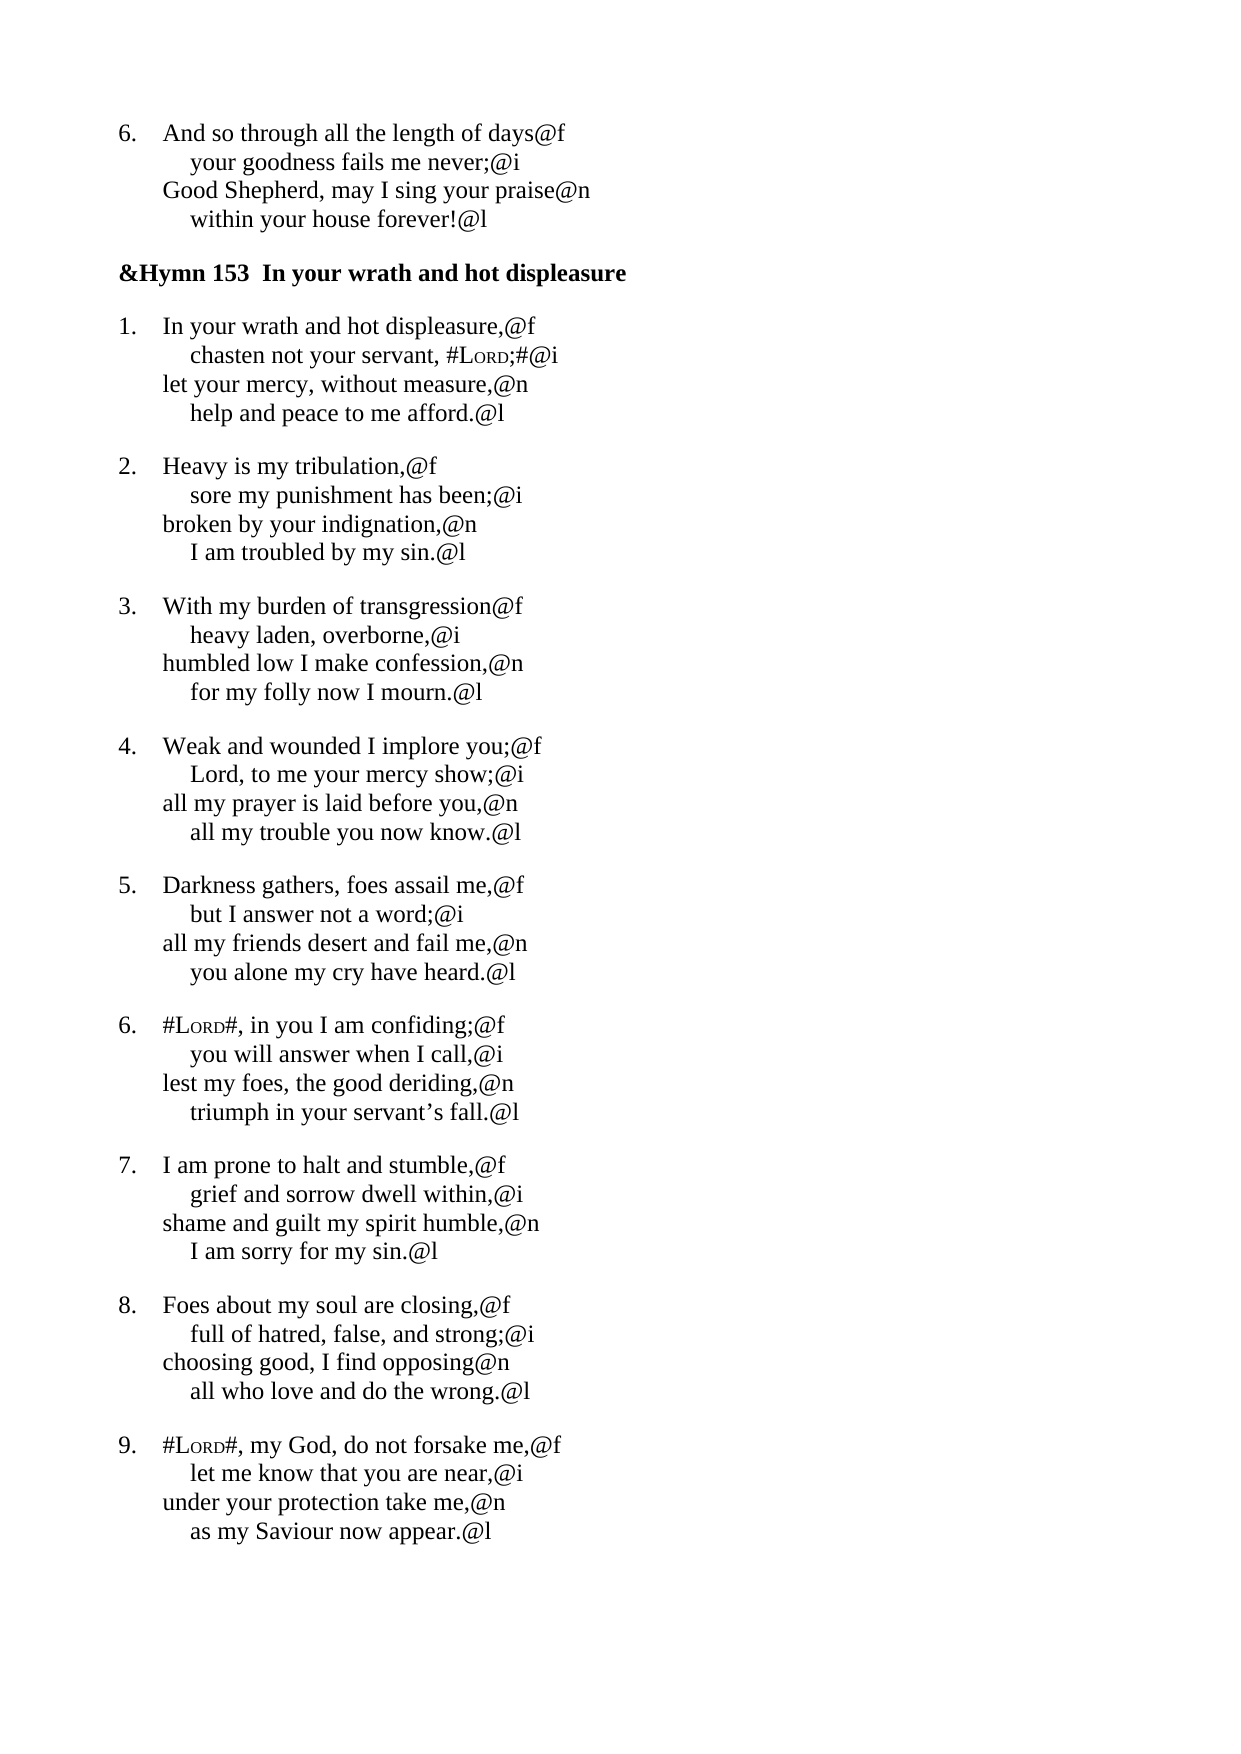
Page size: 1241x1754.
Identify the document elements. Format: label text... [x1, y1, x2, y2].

text under your protection take me,@n [162, 1487, 1122, 1516]
text 9. #Lord#, my God, do not forsake me,@f [118, 1430, 1122, 1458]
text you alone my cry have heard.@l [171, 957, 1122, 986]
text shame and guilt my spirit humble,@n [162, 1208, 1122, 1236]
text I am sorry for my sin.@l [171, 1236, 1122, 1265]
text all my friends desert and fail me,@n [162, 928, 1122, 957]
text humbled low I make confession,@n [162, 648, 1122, 677]
text all who love and do the wrong.@l [171, 1376, 1122, 1405]
text 8. Foes about my soul are closing,@f [118, 1290, 1122, 1319]
text you will answer when I call,@i [171, 1039, 1122, 1068]
text Lord, to me your mercy show;@i [171, 759, 1122, 788]
text 6. And so through all the length of days@f [118, 118, 1122, 147]
text all my prayer is laid before you,@n [162, 788, 1122, 817]
text all my trouble you now know.@l [171, 817, 1122, 846]
text your goodness fails me never;@i [171, 147, 1122, 176]
text choosing good, I find opposing@n [162, 1347, 1122, 1376]
text 3. With my burden of transgression@f [118, 591, 1122, 620]
text but I answer not a word;@i [171, 899, 1122, 928]
text 6. #Lord#, in you I am confiding;@f [118, 1010, 1122, 1039]
text Good Shepherd, may I sing your praise@n [162, 176, 1122, 204]
text 7. I am prone to halt and stumble,@f [118, 1150, 1122, 1179]
text 2. Heavy is my tribulation,@f [118, 451, 1122, 480]
text 4. Weak and wounded I implore you;@f [118, 731, 1122, 759]
text 5. Darkness gathers, foes assail me,@f [118, 871, 1122, 899]
text let your mercy, without measure,@n [162, 369, 1122, 398]
text grief and sorrow dwell within,@i [171, 1179, 1122, 1208]
text triumph in your servant’s fall.@l [171, 1097, 1122, 1125]
text let me know that you are near,@i [171, 1458, 1122, 1487]
text full of hatred, false, and strong;@i [171, 1319, 1122, 1347]
text heavy laden, overborne,@i [171, 620, 1122, 648]
text 1. In your wrath and hot displeasure,@f [118, 311, 1122, 340]
text broken by your indignation,@n [162, 509, 1122, 537]
text I am troubled by my sin.@l [171, 537, 1122, 566]
text within your house forever!@l [171, 204, 1122, 233]
text help and peace to me afford.@l [171, 398, 1122, 426]
text chasten not your servant, #Lord;#@i [171, 340, 1122, 369]
subtitle &Hymn 153 In your wrath and hot displeasure [118, 258, 1122, 287]
text sore my punishment has been;@i [171, 480, 1122, 509]
text as my Saviour now appear.@l [171, 1516, 1122, 1545]
text for my folly now I mourn.@l [171, 677, 1122, 706]
text lest my foes, the good deriding,@n [162, 1068, 1122, 1097]
